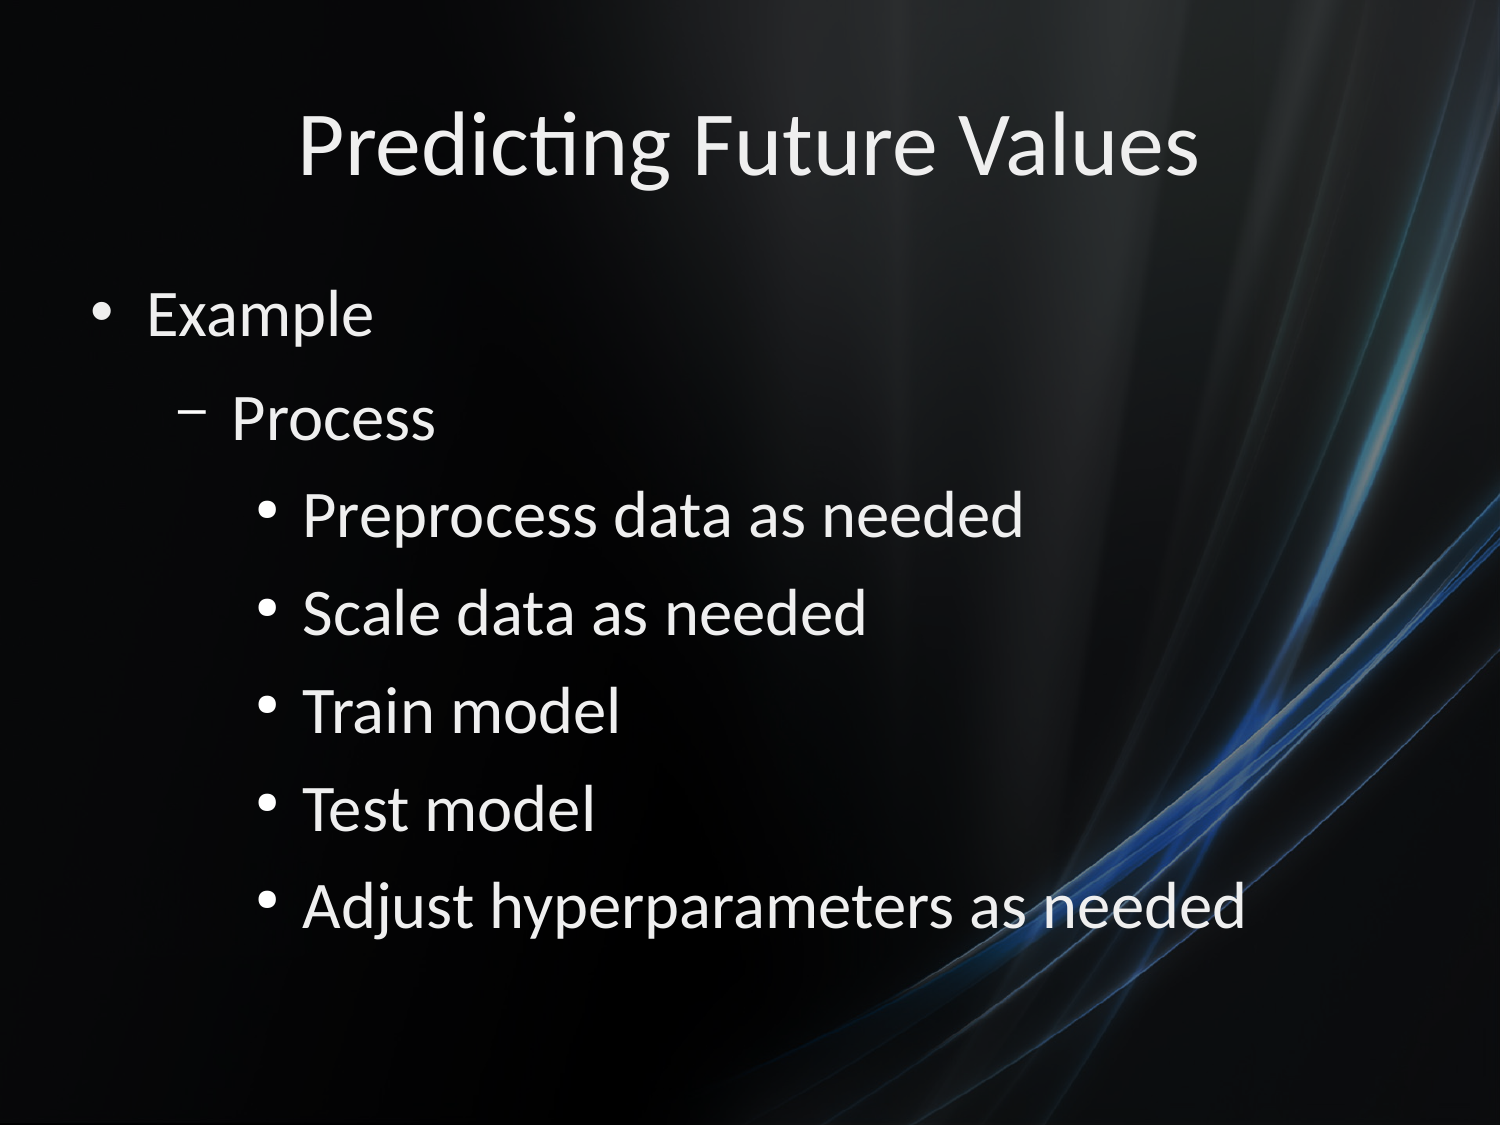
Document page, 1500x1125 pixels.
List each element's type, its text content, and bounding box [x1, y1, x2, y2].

list Example Process Preprocess data as needed Scale data as needed Train model Test model Adjust hyperparameters as needed [75, 262, 1425, 1005]
title Predicting Future Values [75, 45, 1425, 233]
picture [0, 0, 1500, 1125]
